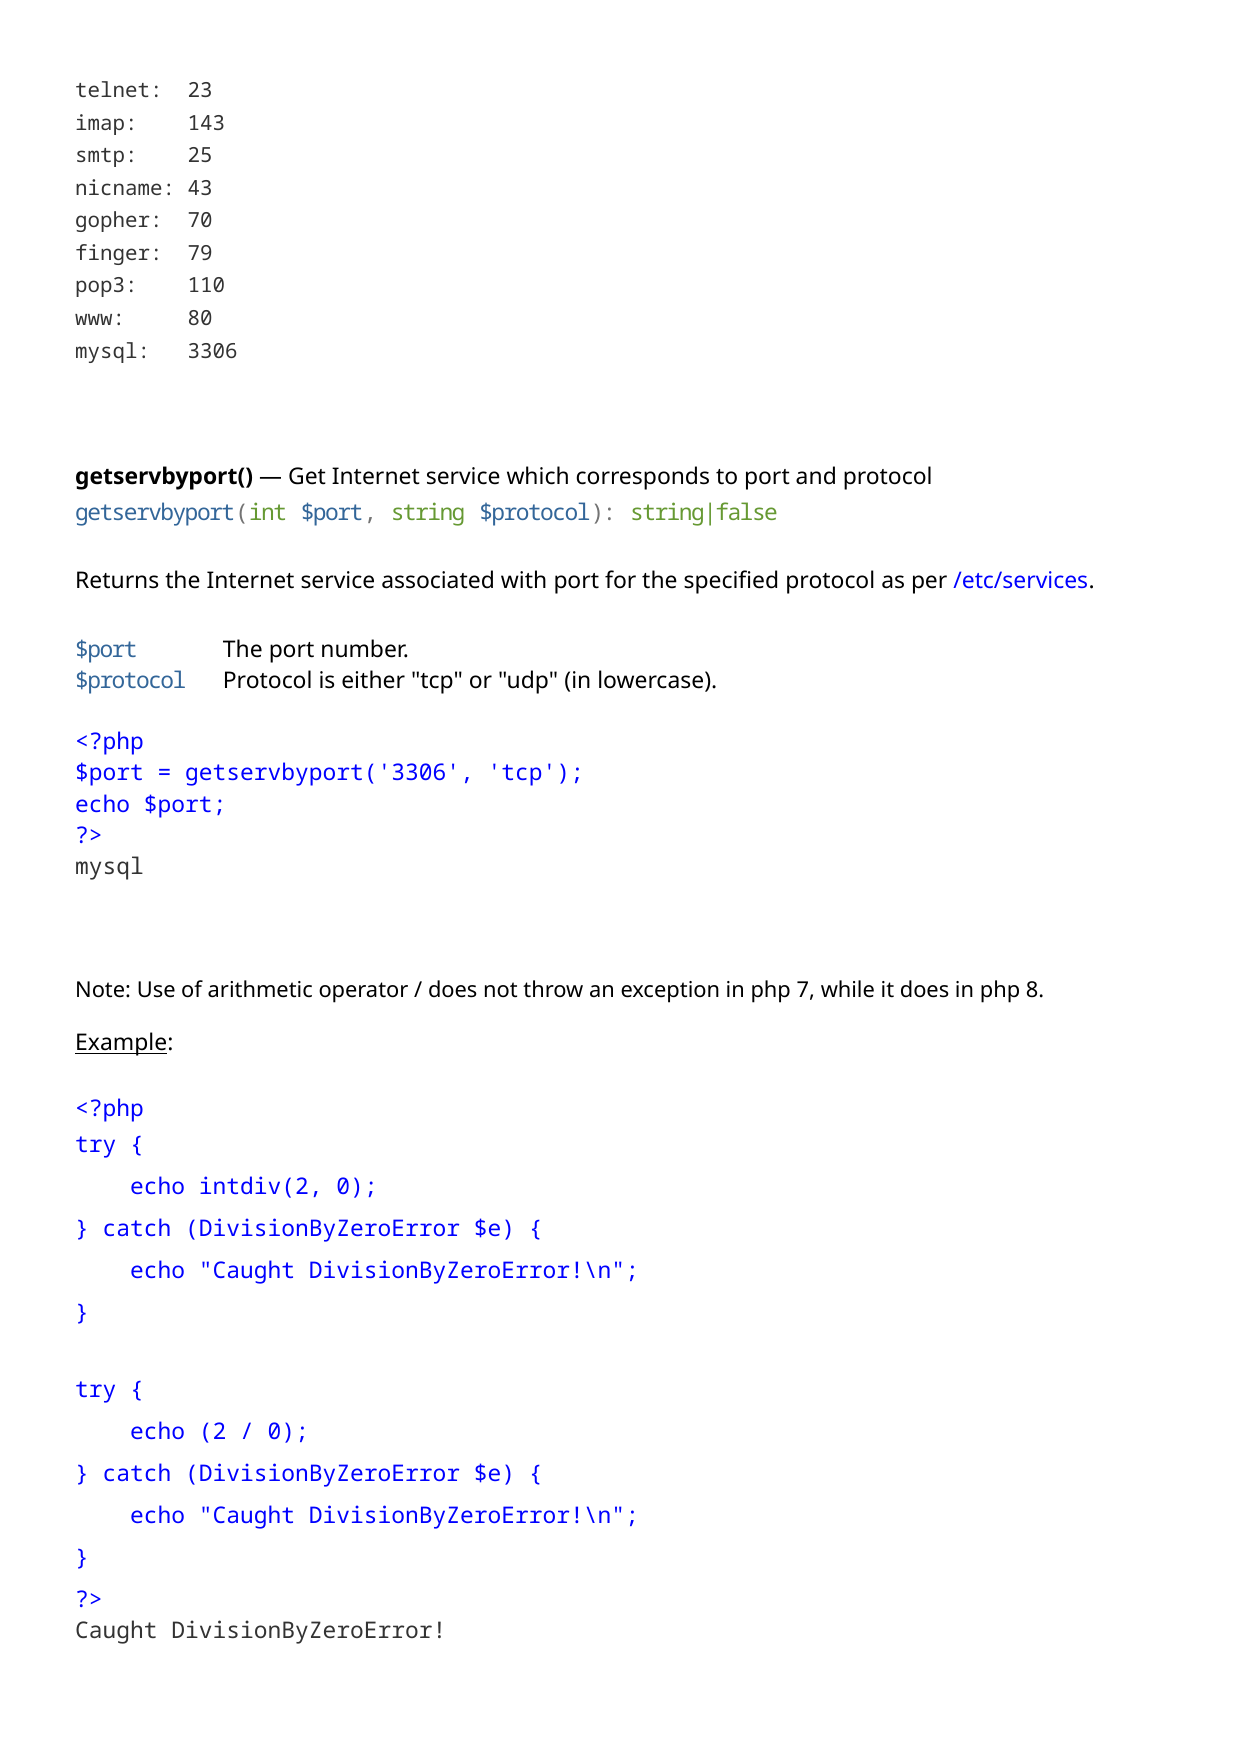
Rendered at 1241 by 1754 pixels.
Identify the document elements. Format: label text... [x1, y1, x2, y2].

text Caught DivisionByZeroError! [75, 1614, 1166, 1645]
text echo "Caught DivisionByZeroError!\n"; [75, 1253, 1166, 1285]
text getservbyport(int $port, string $protocol): string|false [75, 496, 1166, 527]
text telnet: 23 [75, 75, 1166, 103]
text try { [75, 1128, 1166, 1159]
text } catch (DivisionByZeroError $e) { [75, 1457, 1166, 1488]
text $port = getservbyport('3306', 'tcp'); [75, 756, 1166, 787]
subtitle $protocol Protocol is either "tcp" or "udp" (in lowercase). [75, 664, 1166, 696]
text Note: Use of arithmetic operator / does not throw an exception in php 7, while it does in php 8. [75, 974, 1166, 1004]
text finger: 79 [75, 238, 1166, 266]
text <?php [75, 725, 1166, 756]
text ?> [75, 819, 1166, 850]
text try { [75, 1373, 1166, 1404]
text imap: 143 [75, 108, 1166, 136]
text www: 80 [75, 303, 1166, 332]
text nicname: 43 [75, 173, 1166, 201]
text mysql [75, 850, 1166, 881]
text } catch (DivisionByZeroError $e) { [75, 1212, 1166, 1243]
text <?php [75, 1092, 1166, 1123]
text } [75, 1296, 1166, 1327]
text ?> [75, 1583, 1166, 1614]
text } [75, 1541, 1166, 1572]
text gopher: 70 [75, 205, 1166, 234]
text Returns the Internet service associated with port for the specified protocol as per /etc/services. [75, 564, 1166, 596]
text echo (2 / 0); [75, 1415, 1166, 1446]
text echo "Caught DivisionByZeroError!\n"; [75, 1499, 1166, 1530]
text smtp: 25 [75, 140, 1166, 169]
list Example: [75, 1026, 1166, 1057]
text pop3: 110 [75, 271, 1166, 299]
text echo $port; [75, 787, 1166, 819]
text echo intdiv(2, 0); [75, 1169, 1166, 1201]
subtitle $port The port number. [75, 633, 1166, 664]
text getservbyport() — Get Internet service which corresponds to port and protocol [75, 460, 1166, 491]
text mysql: 3306 [75, 336, 1166, 364]
